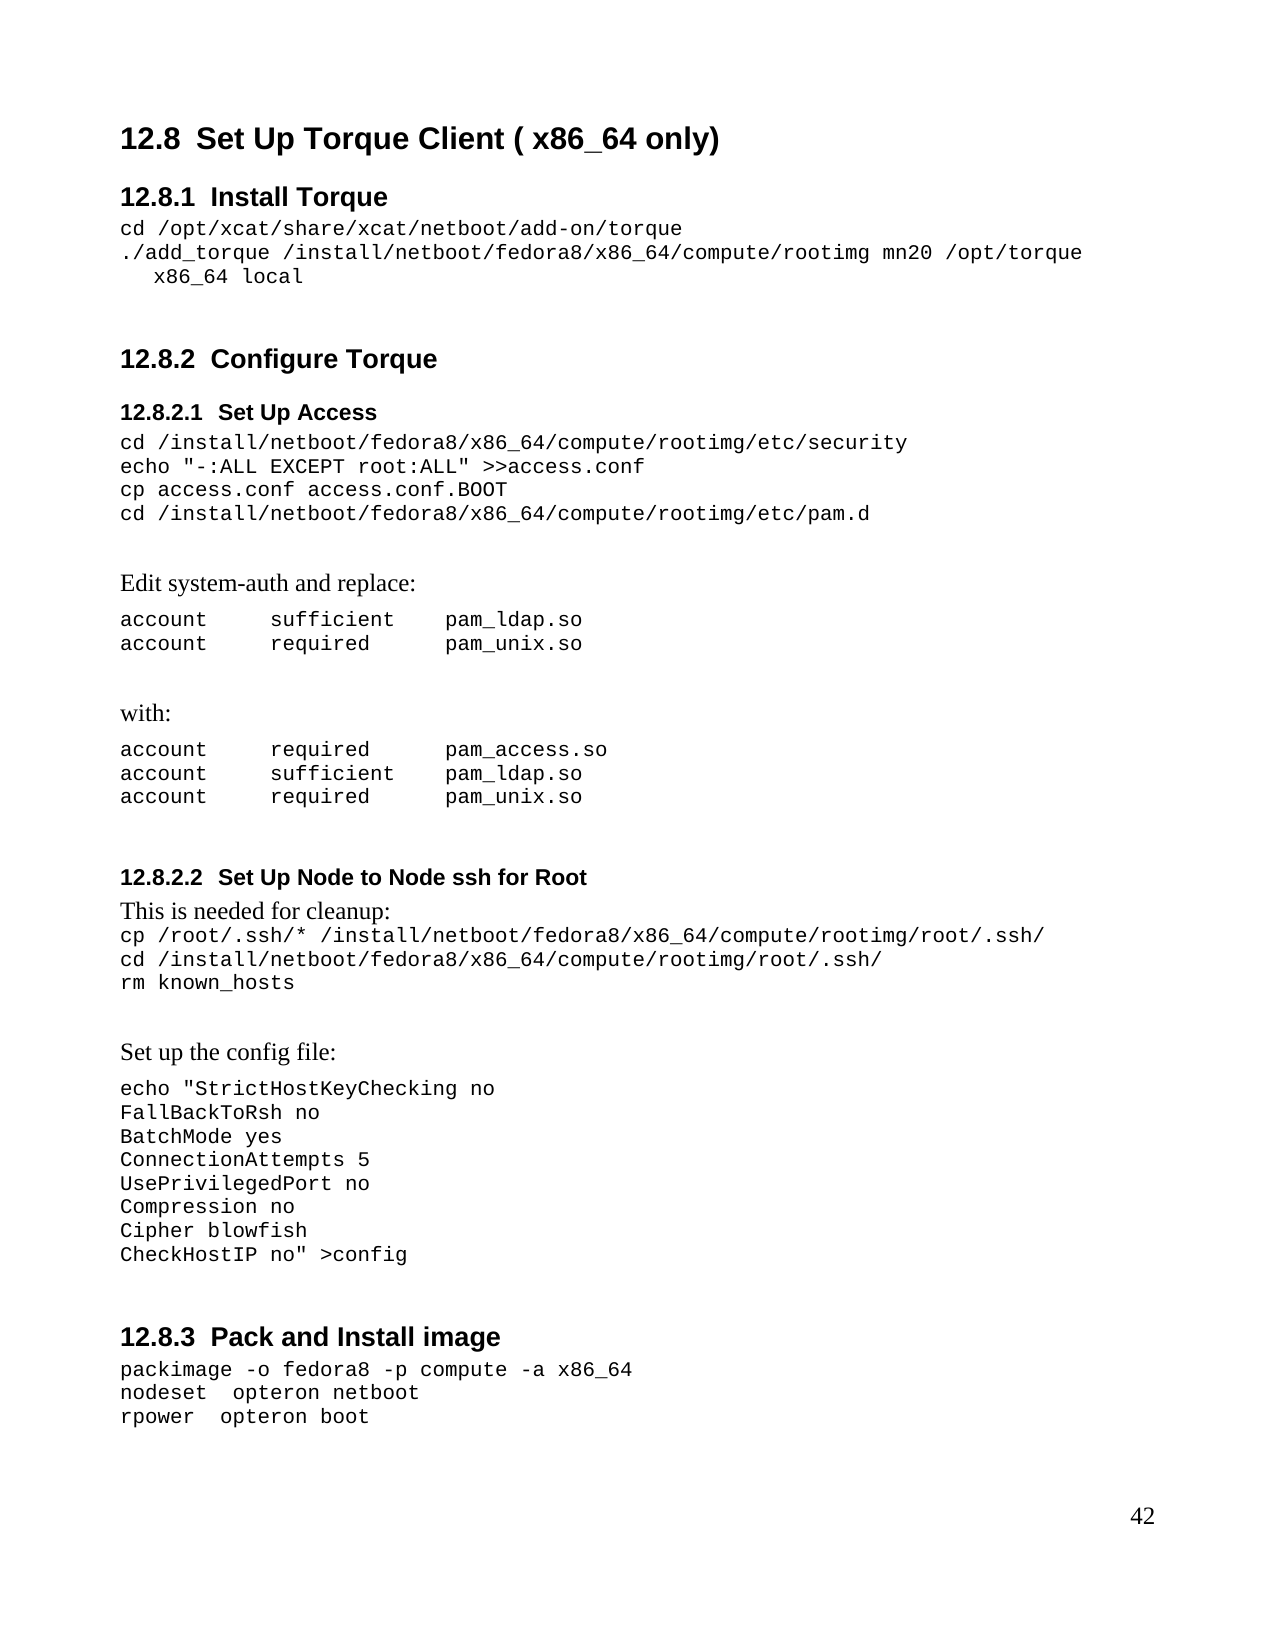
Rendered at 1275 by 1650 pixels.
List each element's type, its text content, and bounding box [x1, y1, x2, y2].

subtitle Set Up Access [120, 399, 1155, 426]
text nodeset opteron netboot [120, 1382, 1155, 1406]
text with: [120, 698, 1155, 726]
text rm known_hosts [120, 972, 1155, 996]
subtitle Pack and Install image [120, 1321, 1155, 1352]
text echo "StrictHostKeyChecking no [120, 1078, 1155, 1102]
text echo "-:ALL EXCEPT root:ALL" >>access.conf [120, 456, 1155, 479]
text ConnectionAttempts 5 [120, 1149, 1155, 1173]
text This is needed for cleanup: [120, 896, 1155, 925]
text Compression no [120, 1197, 1155, 1220]
subtitle Set Up Node to Node ssh for Root [120, 863, 1155, 890]
subtitle Install Torque [120, 181, 1155, 212]
text cd /install/netboot/fedora8/x86_64/compute/rootimg/etc/pam.d [120, 503, 1155, 527]
text FallBackToRsh no [120, 1102, 1155, 1126]
text account sufficient pam_ldap.so [120, 762, 1155, 786]
text cd /install/netboot/fedora8/x86_64/compute/rootimg/root/.ssh/ [120, 948, 1155, 972]
text CheckHostIP no" >config [120, 1244, 1155, 1267]
text cd /install/netboot/fedora8/x86_64/compute/rootimg/etc/security [120, 432, 1155, 456]
text account required pam_access.so [120, 739, 1155, 762]
text rpower opteron boot [120, 1406, 1155, 1430]
text cd /opt/xcat/share/xcat/netboot/add-on/torque [120, 218, 1155, 242]
text ./add_torque /install/netboot/fedora8/x86_64/compute/rootimg mn20 /opt/torque x86_64 local [120, 242, 1155, 289]
text BatchMode yes [120, 1126, 1155, 1149]
text account required pam_unix.so [120, 633, 1155, 656]
text account sufficient pam_ldap.so [120, 609, 1155, 633]
text account required pam_unix.so [120, 786, 1155, 810]
subtitle Configure Torque [120, 343, 1155, 374]
text Edit system-auth and replace: [120, 568, 1155, 597]
text Cipher blowfish [120, 1220, 1155, 1244]
subtitle Set Up Torque Client ( x86_64 only) [120, 120, 1155, 156]
text cp /root/.ssh/* /install/netboot/fedora8/x86_64/compute/rootimg/root/.ssh/ [120, 925, 1155, 948]
text Set up the config file: [120, 1037, 1155, 1066]
text UsePrivilegedPort no [120, 1173, 1155, 1197]
text cp access.conf access.conf.BOOT [120, 479, 1155, 503]
text packimage -o fedora8 -p compute -a x86_64 [120, 1359, 1155, 1382]
